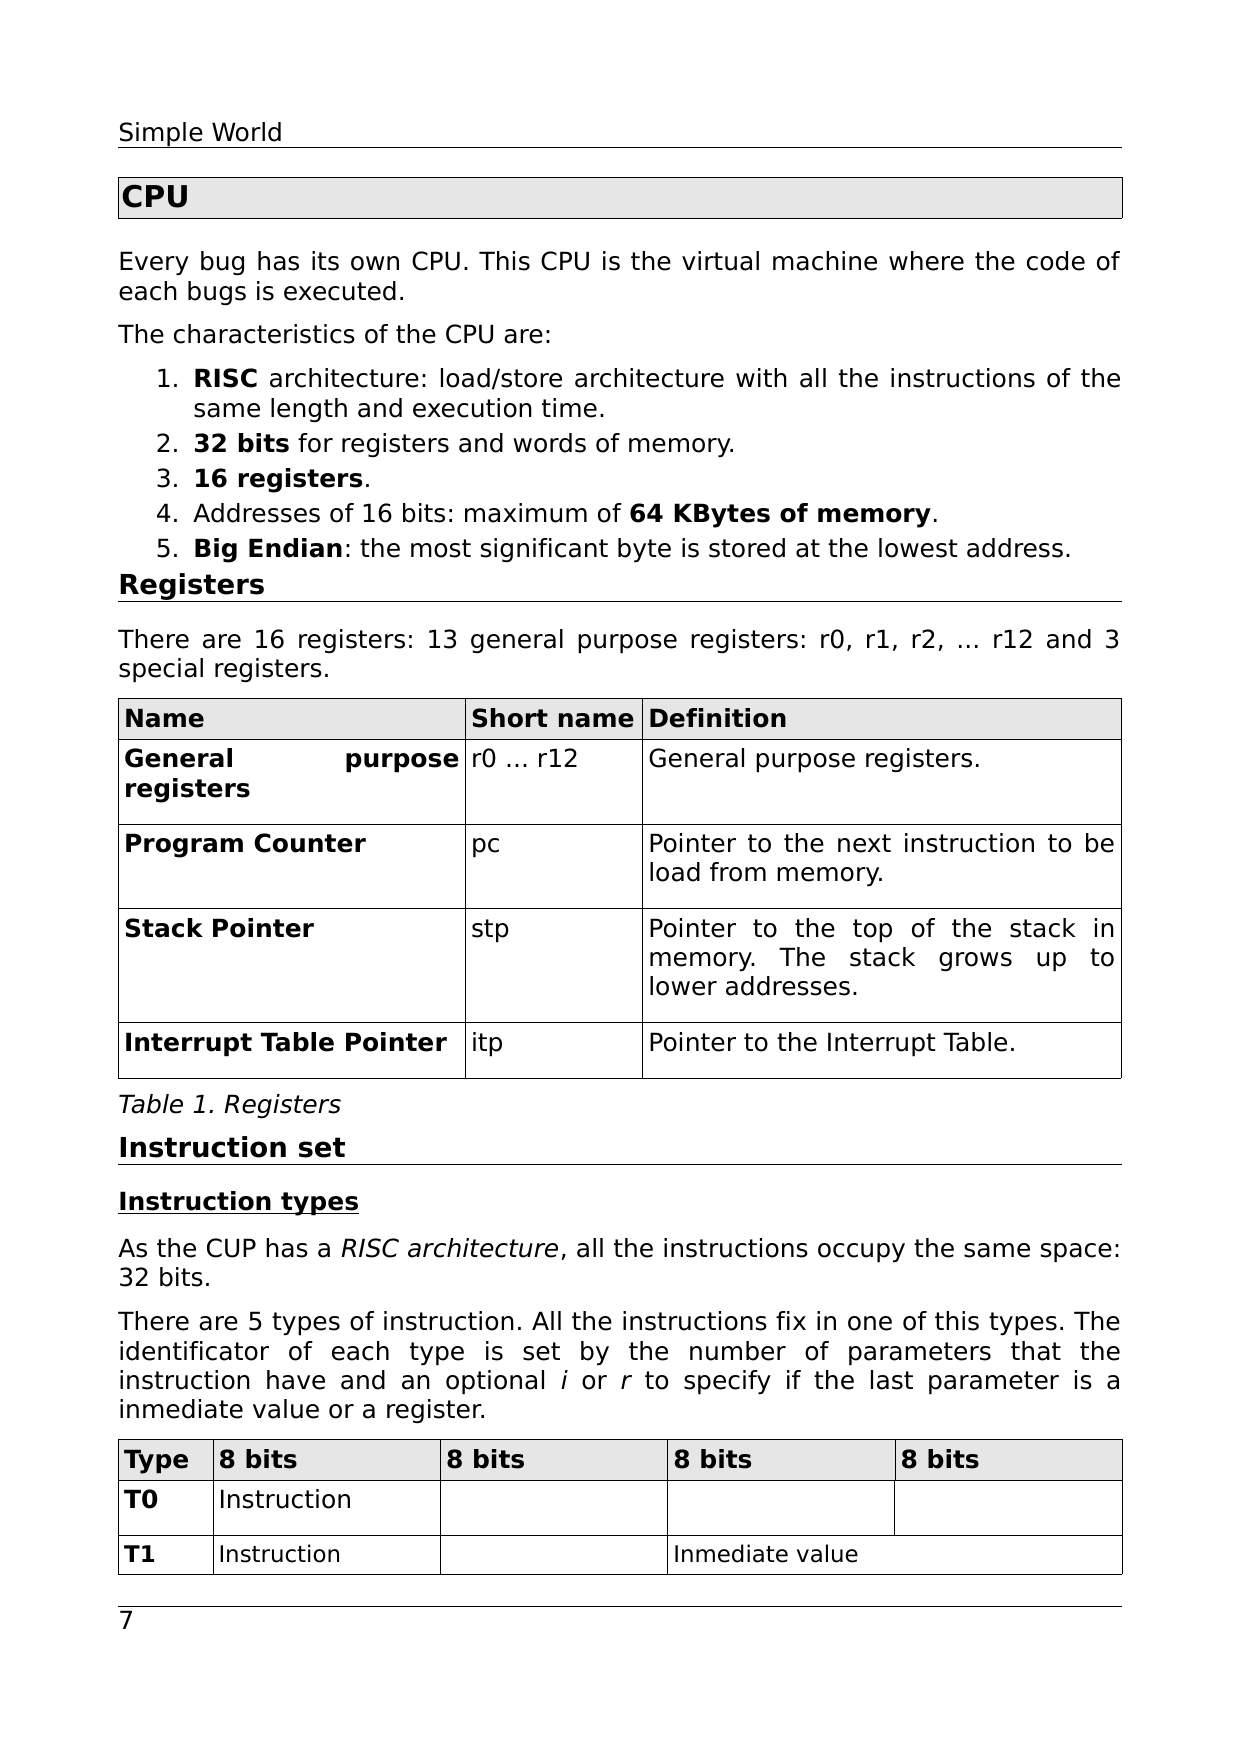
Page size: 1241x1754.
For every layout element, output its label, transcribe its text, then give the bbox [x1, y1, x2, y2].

title CPU [119, 178, 1122, 218]
list Addresses of 16 bits: maximum of 64 KBytes of memory. [156, 499, 1122, 528]
list RISC architecture: load/store architecture with all the instructions of the same length and execution time. [156, 364, 1122, 423]
table_cell [668, 1481, 894, 1535]
table_cell pc [466, 825, 642, 908]
table_header Definition [643, 699, 1121, 739]
text Every bug has its own CPU. This CPU is the virtual machine where the code of each bugs is executed. [118, 247, 1122, 306]
table_header 8 bits [441, 1440, 667, 1480]
table_cell itp [466, 1023, 642, 1078]
text There are 5 types of instruction. All the instructions fix in one of this types. The identificator of each type is set by the number of parameters that the instruction have and an optional i or r to specify if the last parameter is a inmediate value or a register. [118, 1308, 1122, 1424]
table_cell [895, 1481, 1122, 1535]
table_cell T0 [119, 1481, 213, 1535]
table_cell [441, 1536, 667, 1573]
table_cell Program Counter [119, 825, 465, 908]
table_header Type [119, 1440, 213, 1480]
table_header Name [119, 699, 465, 739]
table_cell Instruction [214, 1536, 440, 1573]
list Big Endian: the most significant byte is stored at the lowest address. [156, 534, 1122, 563]
table_cell Pointer to the next instruction to be load from memory. [643, 825, 1121, 908]
table_header Short name [466, 699, 642, 739]
table_cell Inmediate value [668, 1536, 1122, 1573]
table_cell Pointer to the Interrupt Table. [643, 1023, 1121, 1078]
title Instruction set [118, 1132, 1122, 1164]
table_header 8 bits [214, 1440, 440, 1480]
table_cell Pointer to the top of the stack in memory. The stack grows up to lower addresses. [643, 909, 1121, 1022]
table_cell Interrupt Table Pointer [119, 1023, 465, 1078]
table_cell T1 [119, 1536, 213, 1573]
title Instruction types [118, 1188, 1122, 1217]
table_cell r0 ... r12 [466, 740, 642, 823]
text As the CUP has a RISC architecture, all the instructions occupy the same space: 32 bits. [118, 1234, 1122, 1293]
text Table 1. Registers [118, 1090, 1122, 1119]
text The characteristics of the CPU are: [118, 321, 1122, 350]
table_cell stp [466, 909, 642, 1022]
list 32 bits for registers and words of memory. [156, 429, 1122, 458]
table_cell Stack Pointer [119, 909, 465, 1022]
list 16 registers. [156, 464, 1122, 493]
table_cell General purpose registers. [643, 740, 1121, 823]
title Registers [118, 569, 1122, 601]
table_cell [441, 1481, 667, 1535]
table_cell General purpose registers [119, 740, 465, 823]
text There are 16 registers: 13 general purpose registers: r0, r1, r2, ... r12 and 3 special registers. [118, 625, 1122, 683]
table_header 8 bits [896, 1440, 1122, 1480]
table_header 8 bits [668, 1440, 895, 1480]
table_cell Instruction [214, 1481, 440, 1535]
